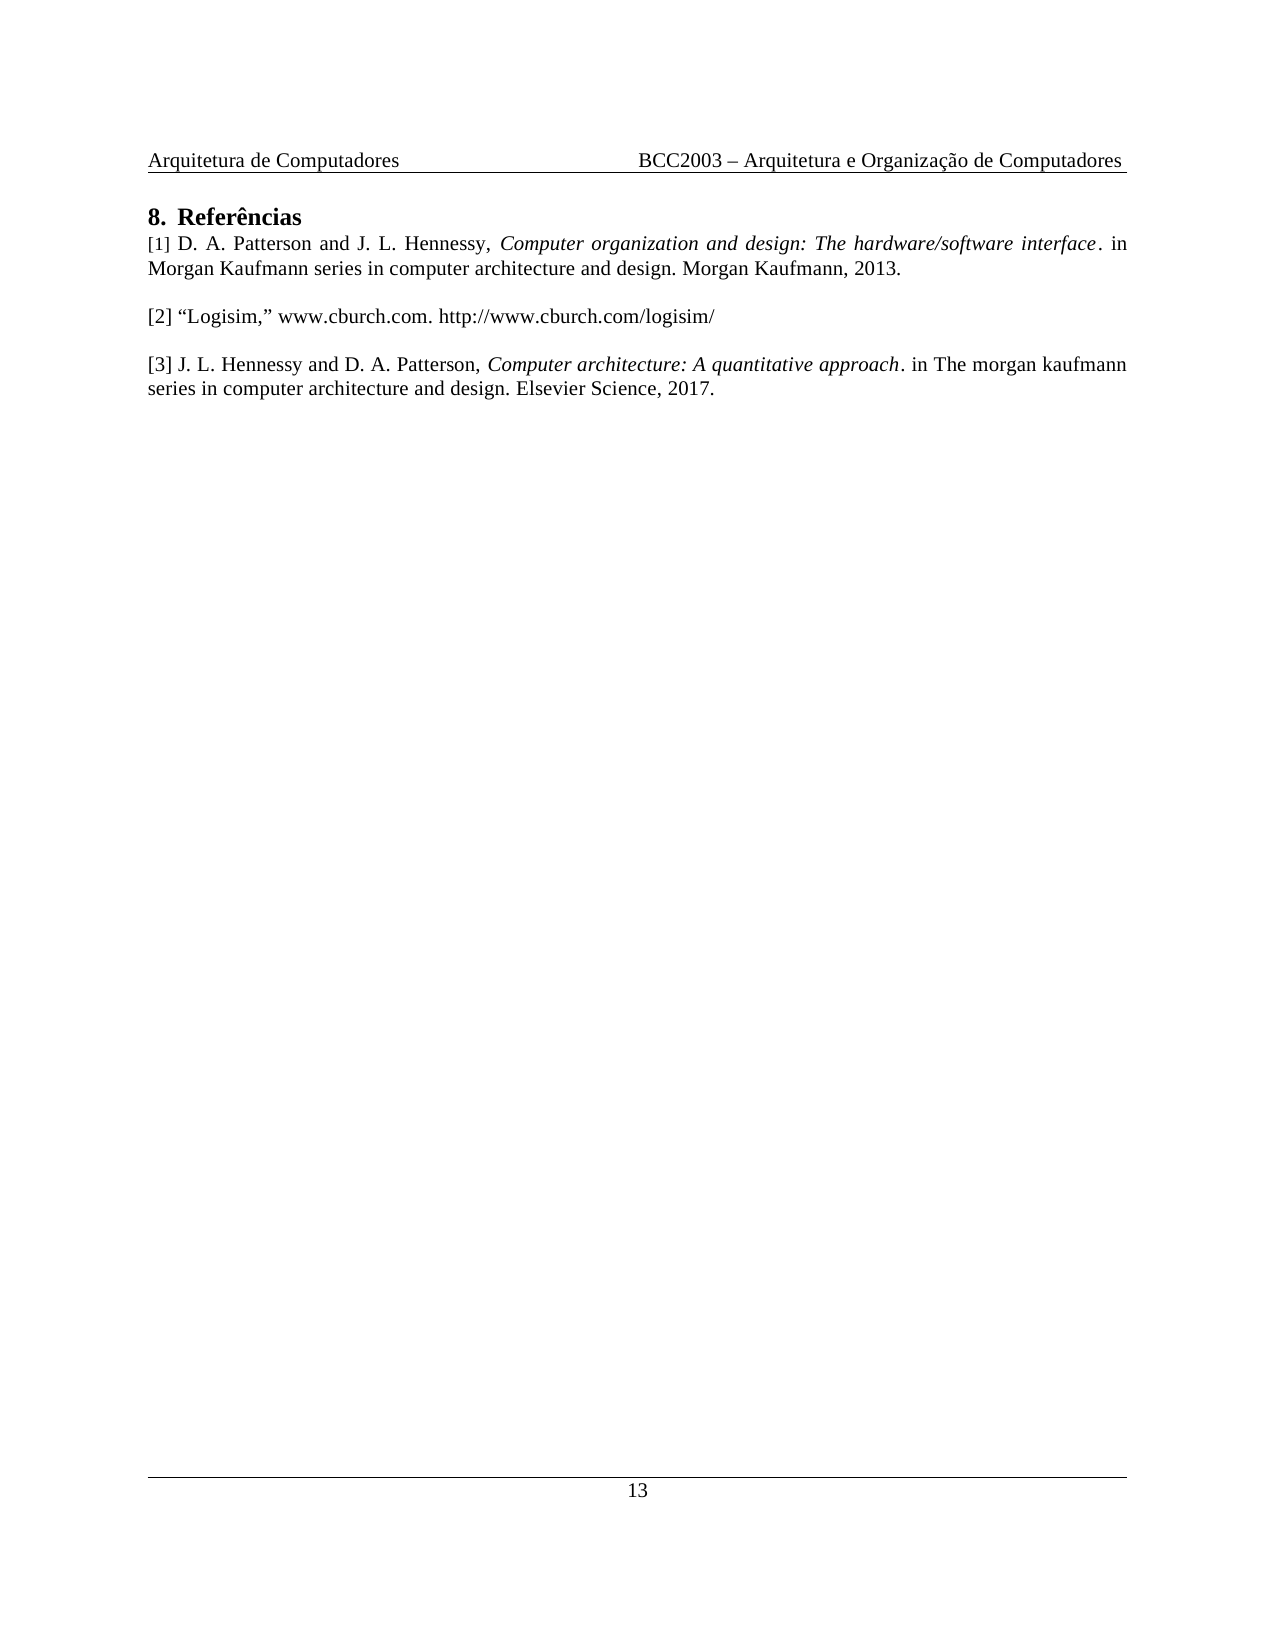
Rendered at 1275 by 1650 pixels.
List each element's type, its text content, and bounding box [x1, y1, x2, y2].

text [3] J. L. Hennessy and D. A. Patterson, Computer architecture: A quantitative approach. in The morgan kaufmann series in computer architecture and design. Elsevier Science, 2017. [148, 352, 1127, 400]
text [1] D. A. Patterson and J. L. Hennessy, Computer organization and design: The hardware/software interface. in Morgan Kaufmann series in computer architecture and design. Morgan Kaufmann, 2013. [148, 231, 1127, 279]
text [2] “Logisim,” www.cburch.com. http://www.cburch.com/logisim/ [148, 303, 1127, 327]
subtitle Referências [148, 202, 1127, 231]
